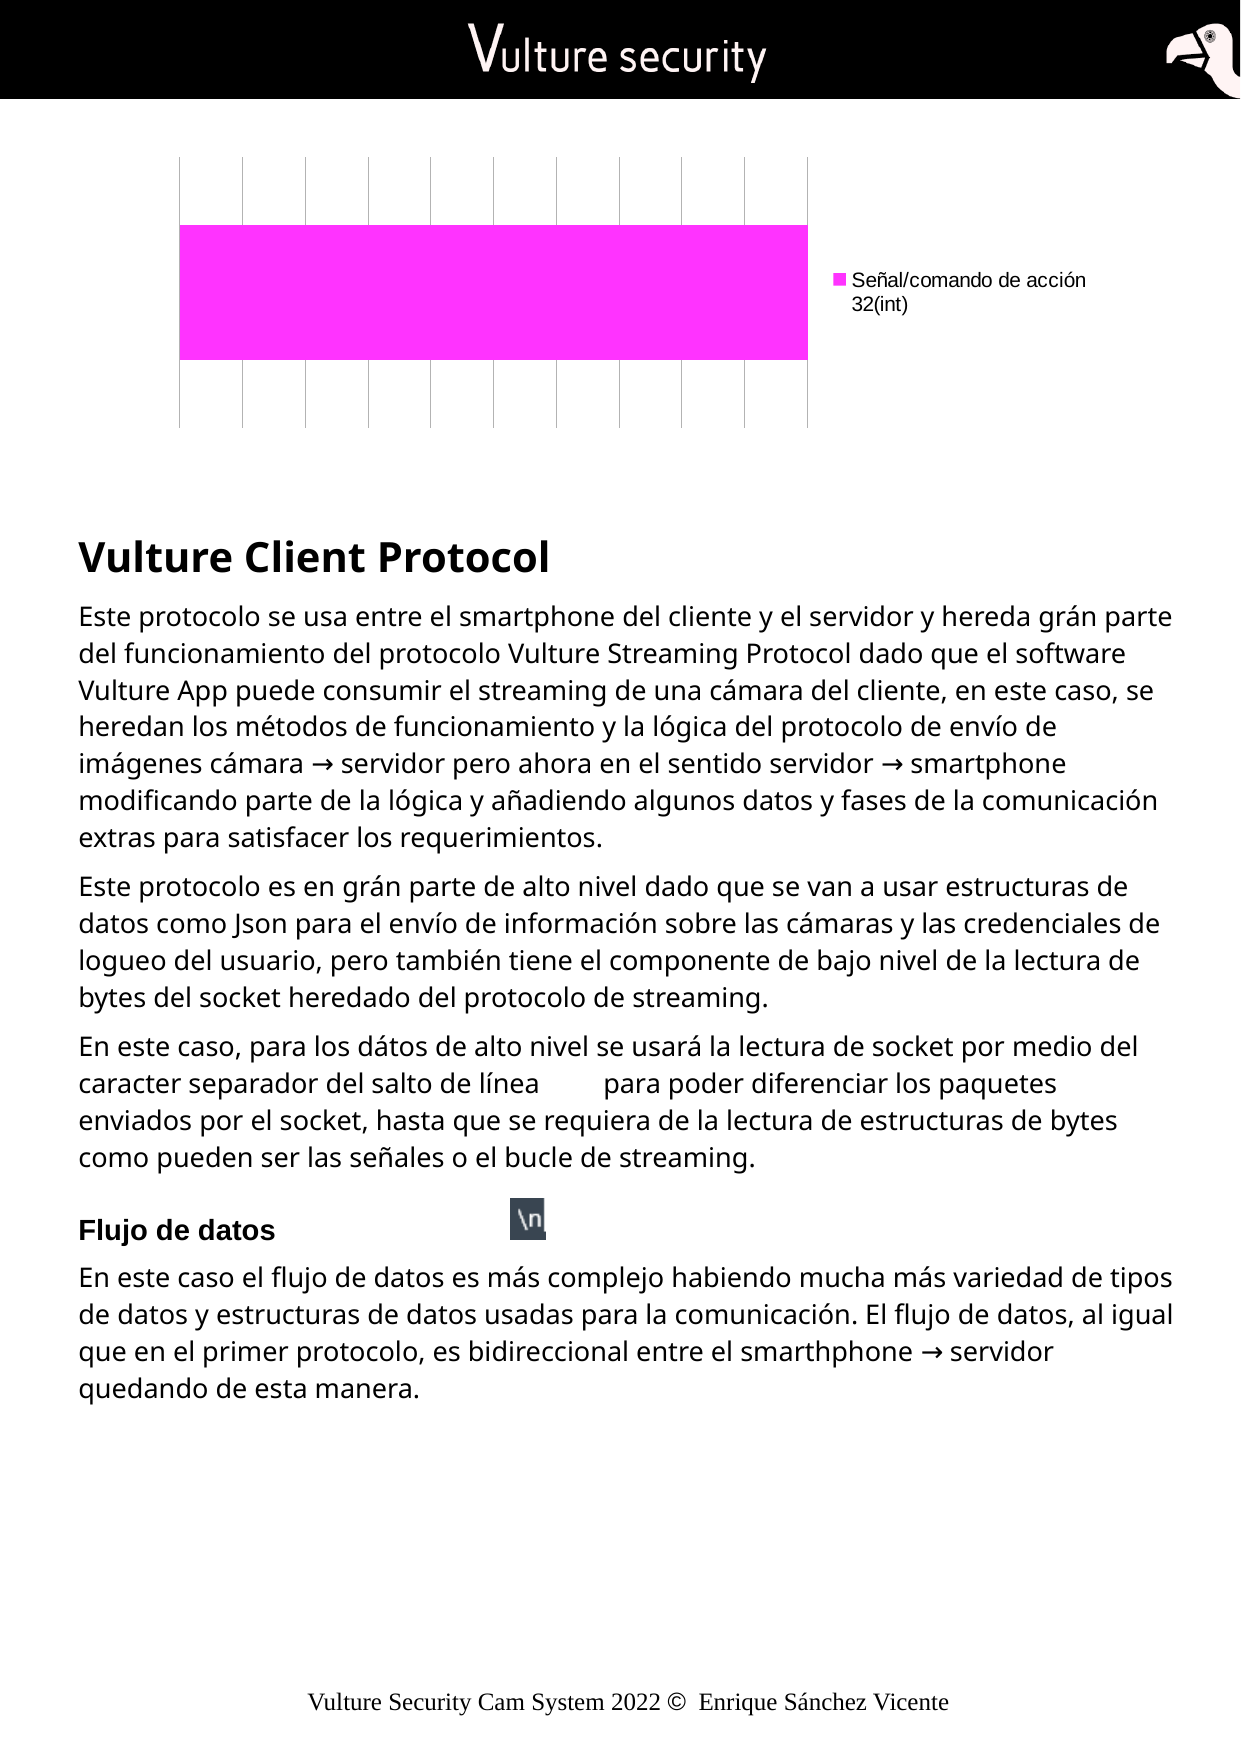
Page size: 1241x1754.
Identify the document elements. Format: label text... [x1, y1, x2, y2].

text En este caso el flujo de datos es más complejo habiendo mucha más variedad de tipos de datos y estructuras de datos usadas para la comunicación. El flujo de datos, al igual que en el primer protocolo, es bidireccional entre el smarthphone → servidor quedando de esta manera. [78, 1259, 1178, 1406]
picture [0, 0, 1241, 99]
text Este protocolo es en grán parte de alto nivel dado que se van a usar estructuras de datos como Json para el envío de información sobre las cámaras y las credenciales de logueo del usuario, pero también tiene el componente de bajo nivel de la lectura de bytes del socket heredado del protocolo de streaming. [78, 868, 1178, 1015]
subtitle Vulture Client Protocol [78, 528, 1178, 585]
text Este protocolo se usa entre el smartphone del cliente y el servidor y hereda grán parte del funcionamiento del protocolo Vulture Streaming Protocol dado que el software Vulture App puede consumir el streaming de una cámara del cliente, en este caso, se heredan los métodos de funcionamiento y la lógica del protocolo de envío de imágenes cámara → servidor pero ahora en el sentido servidor → smartphone modificando parte de la lógica y añadiendo algunos datos y fases de la comunicación extras para satisfacer los requerimientos. [78, 597, 1178, 855]
text En este caso, para los dátos de alto nivel se usará la lectura de socket por medio del caracter separador del salto de línea para poder diferenciar los paquetes enviados por el socket, hasta que se requiera de la lectura de estructuras de bytes como pueden ser las señales o el bucle de streaming. [78, 1028, 1178, 1175]
picture [510, 1198, 546, 1240]
subtitle Flujo de datos [78, 1213, 1178, 1246]
